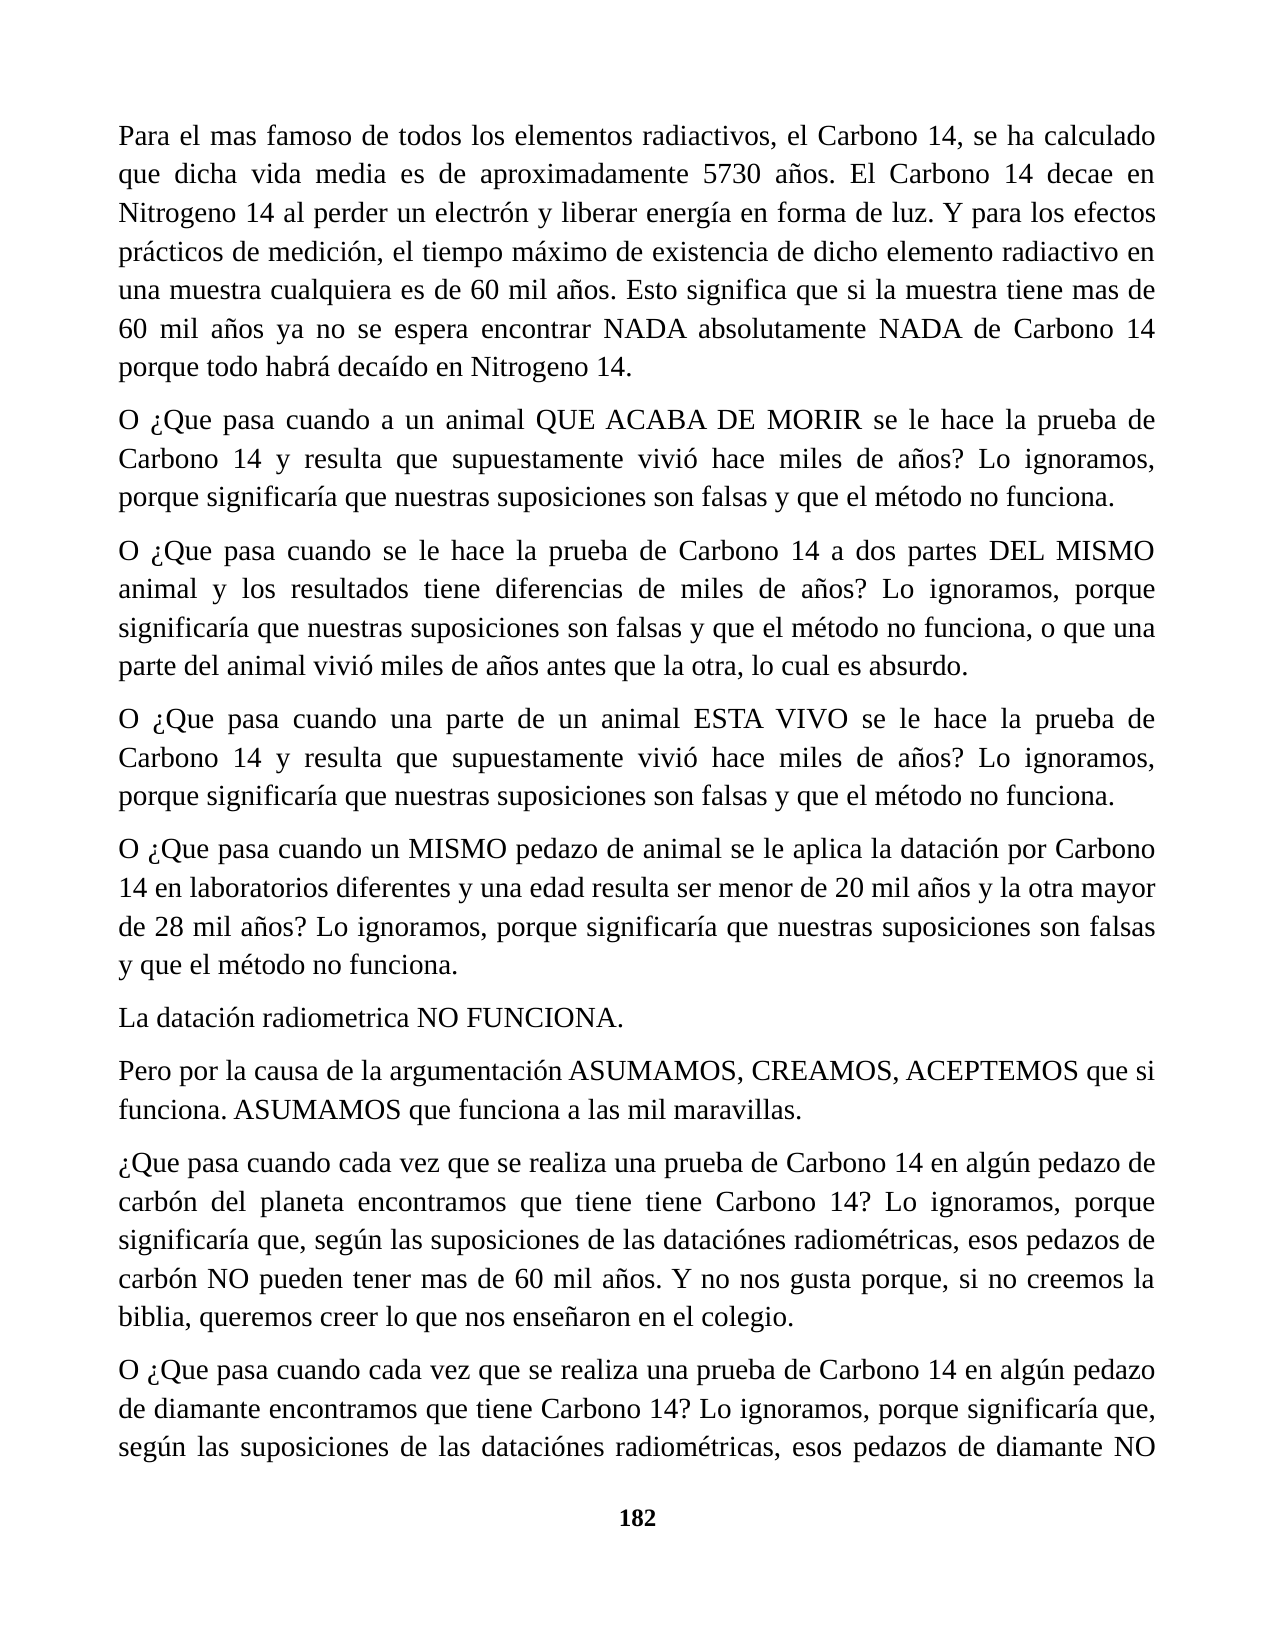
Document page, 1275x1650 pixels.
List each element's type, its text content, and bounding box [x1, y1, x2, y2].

text O ¿Que pasa cuando una parte de un animal ESTA VIVO se le hace la prueba de Carbono 14 y resulta que supuestamente vivió hace miles de años? Lo ignoramos, porque significaría que nuestras suposiciones son falsas y que el método no funciona. [118, 701, 1157, 812]
text O ¿Que pasa cuando se le hace la prueba de Carbono 14 a dos partes DEL MISMO animal y los resultados tiene diferencias de miles de años? Lo ignoramos, porque significaría que nuestras suposiciones son falsas y que el método no funciona, o que una parte del animal vivió miles de años antes que la otra, lo cual es absurdo. [118, 533, 1157, 682]
text O ¿Que pasa cuando a un animal QUE ACABA DE MORIR se le hace la prueba de Carbono 14 y resulta que supuestamente vivió hace miles de años? Lo ignoramos, porque significaría que nuestras suposiciones son falsas y que el método no funciona. [118, 402, 1157, 513]
text Para el mas famoso de todos los elementos radiactivos, el Carbono 14, se ha calculado que dicha vida media es de aproximadamente 5730 años. El Carbono 14 decae en Nitrogeno 14 al perder un electrón y liberar energía en forma de luz. Y para los efectos prácticos de medición, el tiempo máximo de existencia de dicho elemento radiactivo en una muestra cualquiera es de 60 mil años. Esto significa que si la muestra tiene mas de 60 mil años ya no se espera encontrar NADA absolutamente NADA de Carbono 14 porque todo habrá decaído en Nitrogeno 14. [118, 118, 1157, 383]
text O ¿Que pasa cuando un MISMO pedazo de animal se le aplica la datación por Carbono 14 en laboratorios diferentes y una edad resulta ser menor de 20 mil años y la otra mayor de 28 mil años? Lo ignoramos, porque significaría que nuestras suposiciones son falsas y que el método no funciona. [118, 832, 1157, 981]
text Pero por la causa de la argumentación ASUMAMOS, CREAMOS, ACEPTEMOS que si funciona. ASUMAMOS que funciona a las mil maravillas. [118, 1053, 1157, 1126]
text O ¿Que pasa cuando cada vez que se realiza una prueba de Carbono 14 en algún pedazo de diamante encontramos que tiene Carbono 14? Lo ignoramos, porque significaría que, según las suposiciones de las dataciónes radiométricas, esos pedazos de diamante NO [118, 1352, 1157, 1463]
text La datación radiometrica NO FUNCIONA. [118, 1000, 1157, 1034]
text ¿Que pasa cuando cada vez que se realiza una prueba de Carbono 14 en algún pedazo de carbón del planeta encontramos que tiene tiene Carbono 14? Lo ignoramos, porque significaría que, según las suposiciones de las dataciónes radiométricas, esos pedazos de carbón NO pueden tener mas de 60 mil años. Y no nos gusta porque, si no creemos la biblia, queremos creer lo que nos enseñaron en el colegio. [118, 1145, 1157, 1333]
